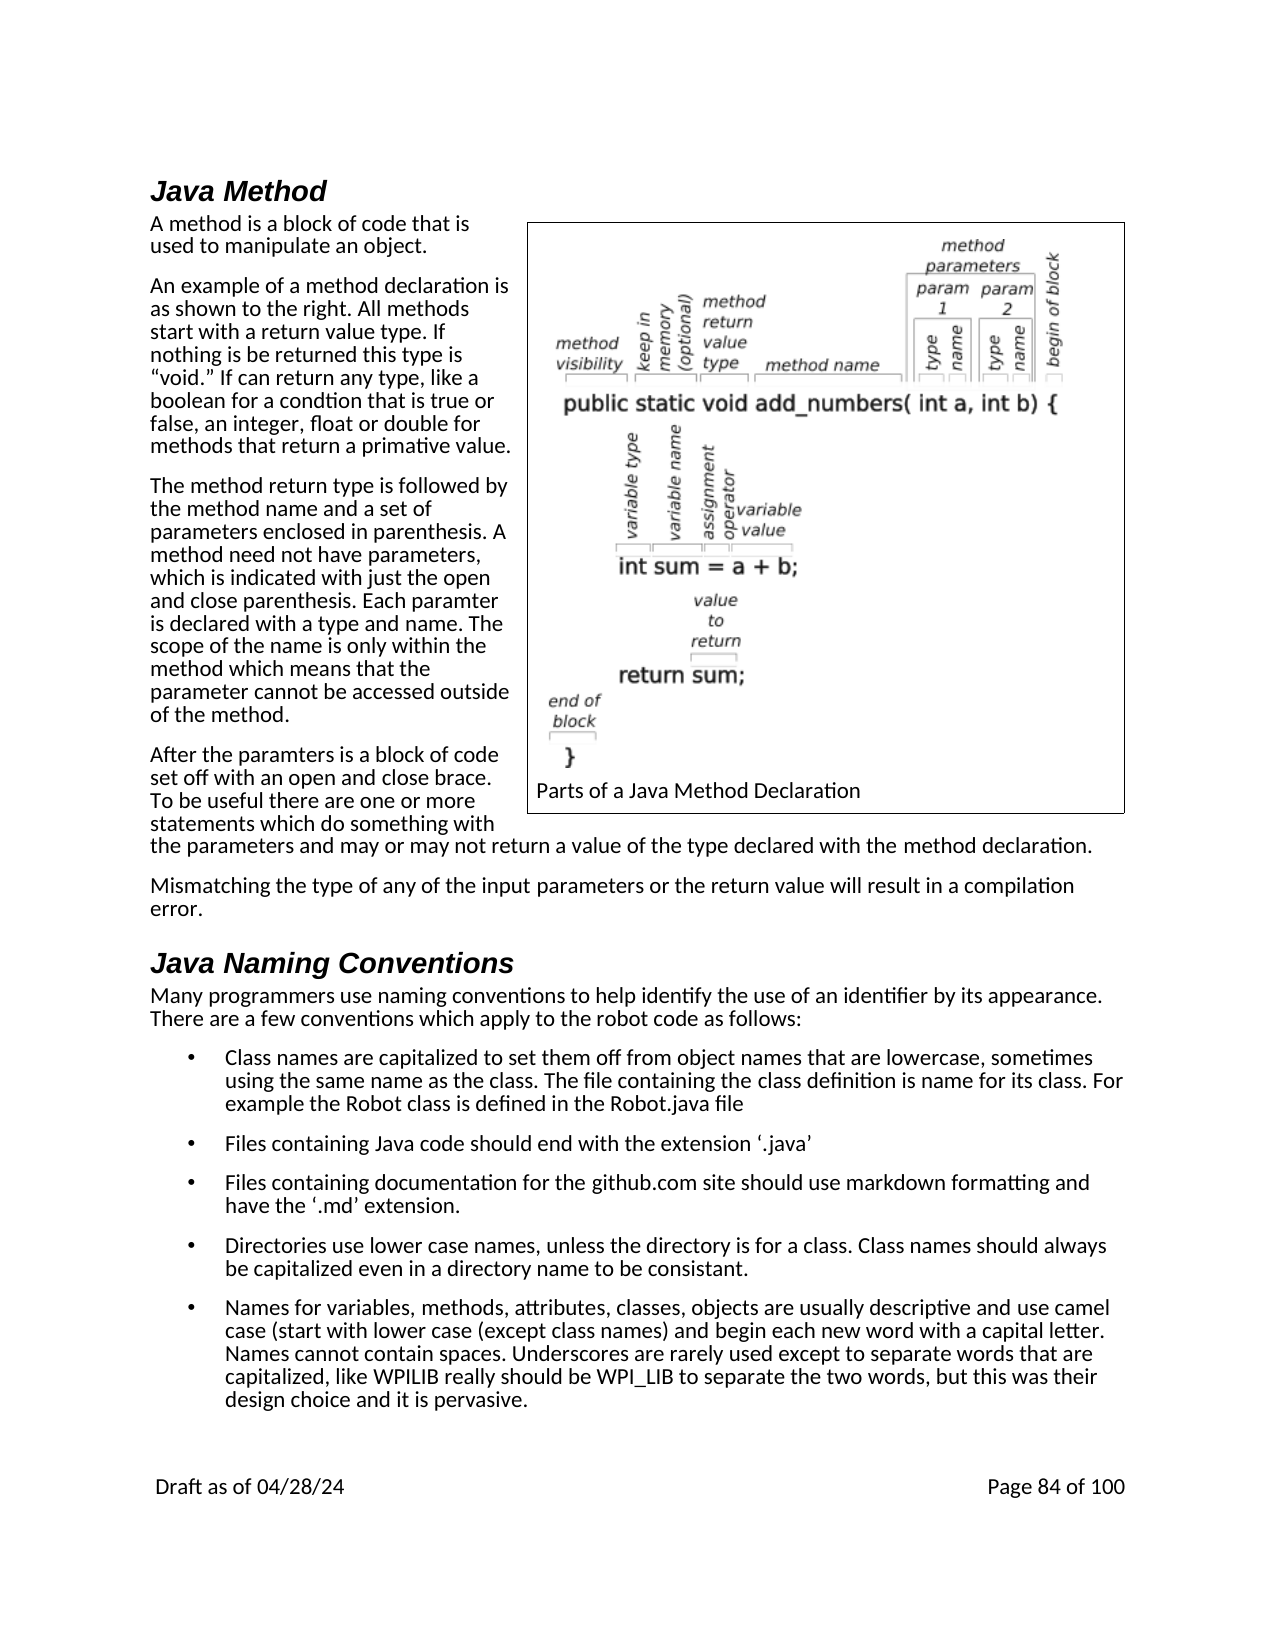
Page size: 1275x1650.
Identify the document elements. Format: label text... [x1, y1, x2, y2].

list Files containing Java code should end with the extension ‘.java’ [187, 1134, 1125, 1157]
list Directories use lower case names, unless the directory is for a class. Class names should always be capitalized even in a directory name to be consistant. [187, 1236, 1125, 1282]
list Names for variables, methods, attributes, classes, objects are usually descriptive and use camel case (start with lower case (except class names) and begin each new word with a capital letter. Names cannot contain spaces. Underscores are rarely used except to separate words that are capitalized, like WPILIB really should be WPI_LIB to separate the two words, but this was their design choice and it is pervasive. [187, 1298, 1125, 1413]
text The method return type is followed by the method name and a set of parameters enclosed in parenthesis. A method need not have parameters, which is indicated with just the open and close parenthesis. Each paramter is declared with a type and name. The scope of the name is only within the method which means that the parameter cannot be accessed outside of the method. [150, 476, 527, 728]
text Parts of a Java Method Declaration [536, 781, 1115, 804]
text [528, 223, 1124, 813]
picture [537, 239, 1082, 768]
text Mismatching the type of any of the input parameters or the return value will result in a compilation error. [150, 876, 1125, 922]
text After the paramters is a block of code set off with an open and close brace. To be useful there are one or more statements which do something with the parameters and may or may not return a value of the type declared with the method declaration. [150, 745, 1125, 860]
text Many programmers use naming conventions to help identify the use of an identifier by its appearance. There are a few conventions which apply to the robot code as follows: [150, 986, 1125, 1032]
subtitle Java Naming Conventions [150, 947, 1125, 980]
text A method is a block of code that is used to manipulate an object. [150, 214, 1125, 260]
list Class names are capitalized to set them off from object names that are lowercase, sometimes using the same name as the class. The file containing the class definition is name for its class. For example the Robot class is defined in the Robot.java file [187, 1048, 1125, 1117]
list Files containing documentation for the github.com site should use markdown formatting and have the ‘.md’ extension. [187, 1173, 1125, 1219]
text An example of a method declaration is as shown to the right. All methods start with a return value type. If nothing is be returned this type is “void.” If can return any type, like a boolean for a condtion that is true or false, an integer, float or double for methods that return a primative value. [150, 276, 527, 460]
subtitle Java Method [150, 175, 1125, 208]
